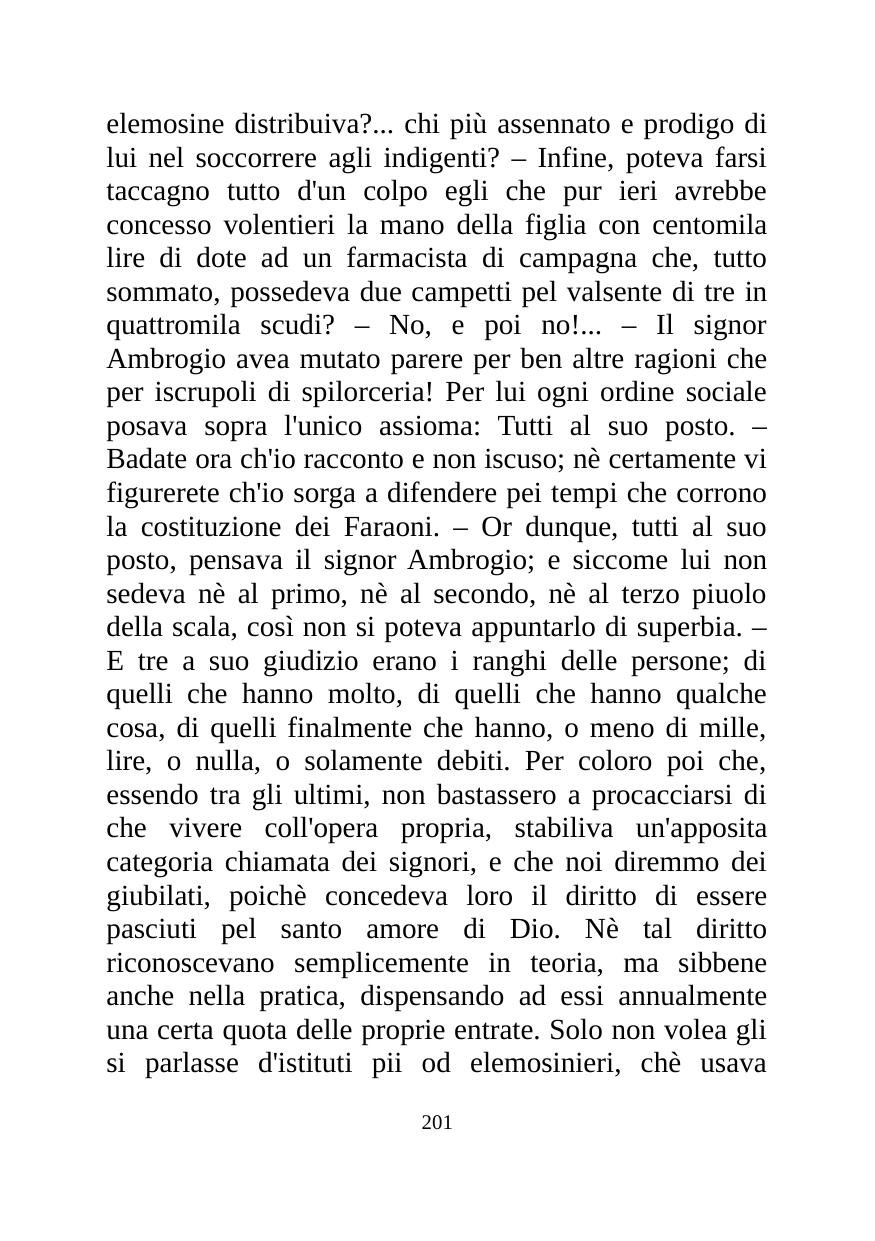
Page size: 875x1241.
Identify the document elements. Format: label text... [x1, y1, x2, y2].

text elemosine distribuiva?... chi più assennato e prodigo di lui nel soccorrere agli indigenti? – Infine, poteva farsi taccagno tutto d'un colpo egli che pur ieri avrebbe concesso volentieri la mano della figlia con centomila lire di dote ad un farmacista di campagna che, tutto sommato, possedeva due campetti pel valsente di tre in quattromila scudi? – No, e poi no!... – Il signor Ambrogio avea mutato parere per ben altre ragioni che per iscrupoli di spilorceria! Per lui ogni ordine sociale posava sopra l'unico assioma: Tutti al suo posto. – Badate ora ch'io racconto e non iscuso; nè certamente vi figurerete ch'io sorga a difendere pei tempi che corrono la costituzione dei Faraoni. – Or dunque, tutti al suo posto, pensava il signor Ambrogio; e siccome lui non sedeva nè al primo, nè al secondo, nè al terzo piuolo della scala, così non si poteva appuntarlo di superbia. – E tre a suo giudizio erano i ranghi delle persone; di quelli che hanno molto, di quelli che hanno qualche cosa, di quelli finalmente che hanno, o meno di mille, lire, o nulla, o solamente debiti. Per coloro poi che, essendo tra gli ultimi, non bastassero a procacciarsi di che vivere coll'opera propria, stabiliva un'apposita categoria chiamata dei signori, e che noi diremmo dei giubilati, poichè concedeva loro il diritto di essere pasciuti pel santo amore di Dio. Nè tal diritto riconoscevano semplicemente in teoria, ma sibbene anche nella pratica, dispensando ad essi annualmente una certa quota delle proprie entrate. Solo non volea gli si parlasse d'istituti pii od elemosinieri, chè usava [106, 106, 768, 1079]
